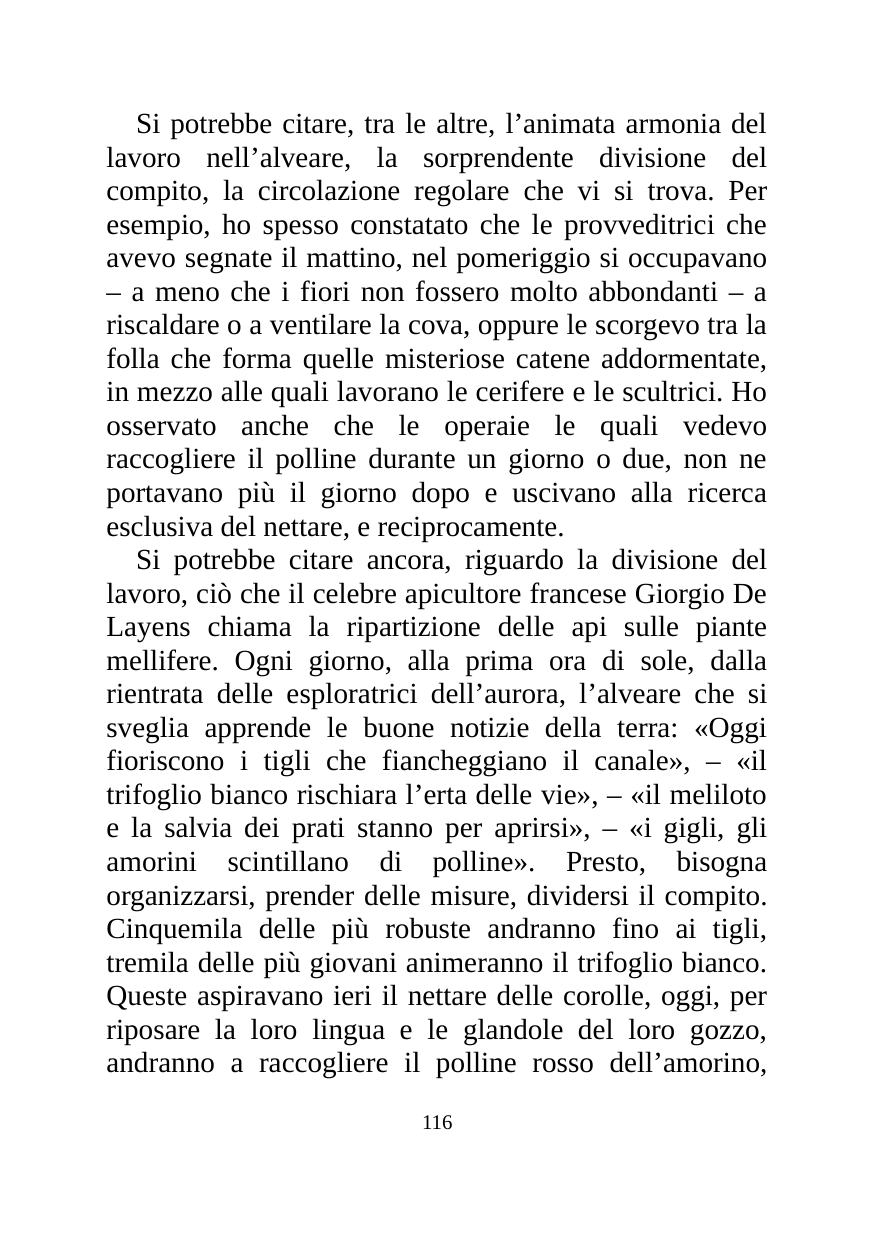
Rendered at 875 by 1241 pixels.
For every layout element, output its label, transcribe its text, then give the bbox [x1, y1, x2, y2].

text Si potrebbe citare, tra le altre, l’animata armonia del lavoro nell’alveare, la sorprendente divisione del compito, la circolazione regolare che vi si trova. Per esempio, ho spesso constatato che le provveditrici che avevo segnate il mattino, nel pomeriggio si occupavano – a meno che i fiori non fossero molto abbondanti – a riscaldare o a ventilare la cova, oppure le scorgevo tra la folla che forma quelle misteriose catene addormentate, in mezzo alle quali lavorano le cerifere e le scultrici. Ho osservato anche che le operaie le quali vedevo raccogliere il polline durante un giorno o due, non ne portavano più il giorno dopo e uscivano alla ricerca esclusiva del nettare, e reciprocamente. [106, 106, 768, 542]
text Si potrebbe citare ancora, riguardo la divisione del lavoro, ciò che il celebre apicultore francese Giorgio De Layens chiama la ripartizione delle api sulle piante mellifere. Ogni giorno, alla prima ora di sole, dalla rientrata delle esploratrici dell’aurora, l’alveare che si sveglia apprende le buone notizie della terra: «Oggi fioriscono i tigli che fiancheggiano il canale», – «il trifoglio bianco rischiara l’erta delle vie», – «il meliloto e la salvia dei prati stanno per aprirsi», – «i gigli, gli amorini scintillano di polline». Presto, bisogna organizzarsi, prender delle misure, dividersi il compito. Cinquemila delle più robuste andranno fino ai tigli, tremila delle più giovani animeranno il trifoglio bianco. Queste aspiravano ieri il nettare delle corolle, oggi, per riposare la loro lingua e le glandole del loro gozzo, andranno a raccogliere il polline rosso dell’amorino, [106, 542, 768, 1079]
